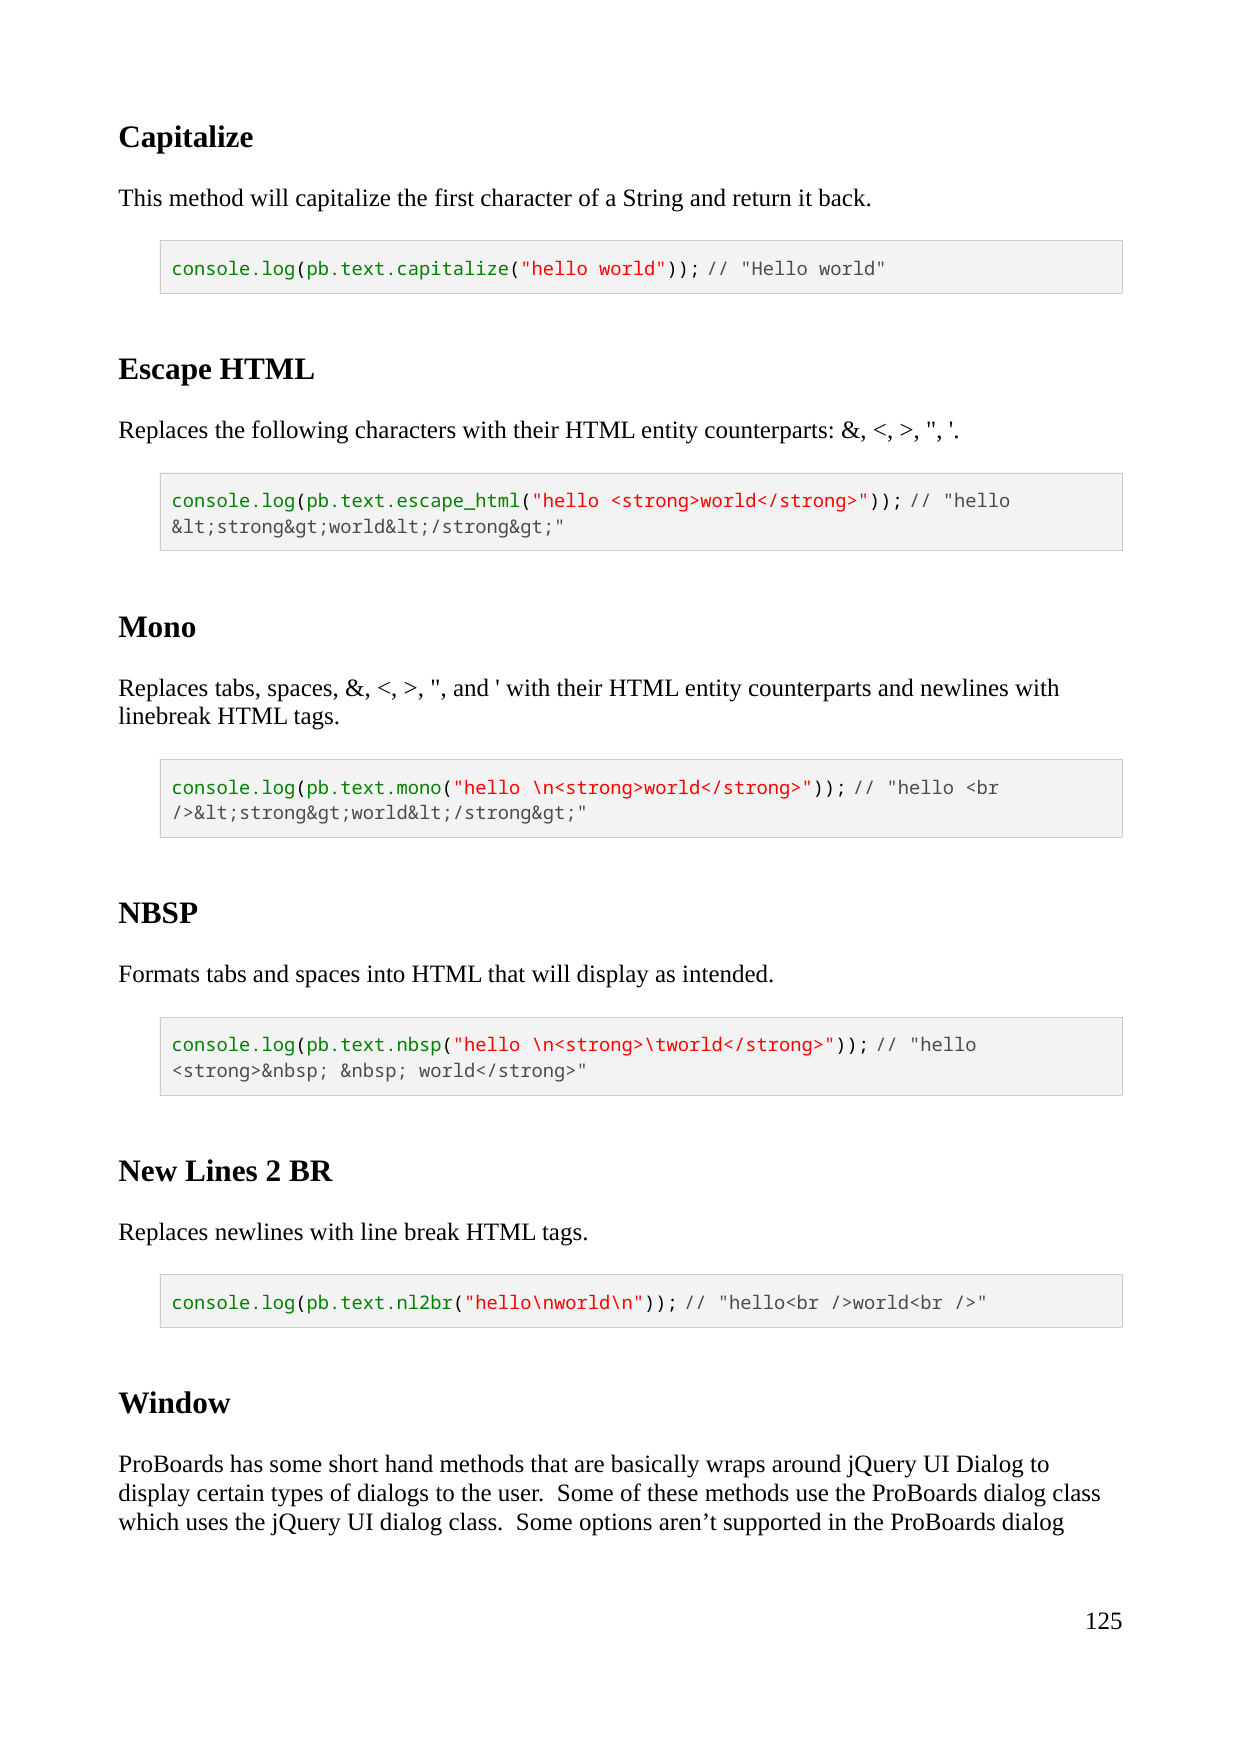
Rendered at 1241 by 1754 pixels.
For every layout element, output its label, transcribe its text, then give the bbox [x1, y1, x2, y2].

text console.log(pb.text.nl2br("hello\nworld\n")); // "hello<br />world<br />" [161, 1275, 1122, 1327]
text Replaces the following characters with their HTML entity counterparts: &, <, >, ", '. [118, 415, 1122, 444]
text Window [118, 1384, 1122, 1420]
text console.log(pb.text.mono("hello \n<strong>world</strong>")); // "hello <br />&lt;strong&gt;world&lt;/strong&gt;" [161, 760, 1122, 837]
text console.log(pb.text.nbsp("hello \n<strong>\tworld</strong>")); // "hello <strong>&nbsp; &nbsp; world</strong>" [161, 1018, 1122, 1095]
text Replaces newlines with line break HTML tags. [118, 1217, 1122, 1246]
text Formats tabs and spaces into HTML that will display as intended. [118, 959, 1122, 988]
text This method will capitalize the first character of a String and return it back. [118, 183, 1122, 212]
text Escape HTML [118, 350, 1122, 386]
text NBSP [118, 894, 1122, 930]
text ProBoards has some short hand methods that are basically wraps around jQuery UI Dialog to display certain types of dialogs to the user. Some of these methods use the ProBoards dialog class which uses the jQuery UI dialog class. Some options aren’t supported in the ProBoards dialog [118, 1449, 1122, 1535]
text Mono [118, 608, 1122, 644]
text console.log(pb.text.escape_html("hello <strong>world</strong>")); // "hello &lt;strong&gt;world&lt;/strong&gt;" [161, 474, 1122, 550]
text console.log(pb.text.capitalize("hello world")); // "Hello world" [161, 241, 1122, 293]
text New Lines 2 BR [118, 1152, 1122, 1188]
text Replaces tabs, spaces, &, <, >, ", and ' with their HTML entity counterparts and newlines with linebreak HTML tags. [118, 673, 1122, 730]
text Capitalize [118, 118, 1122, 154]
